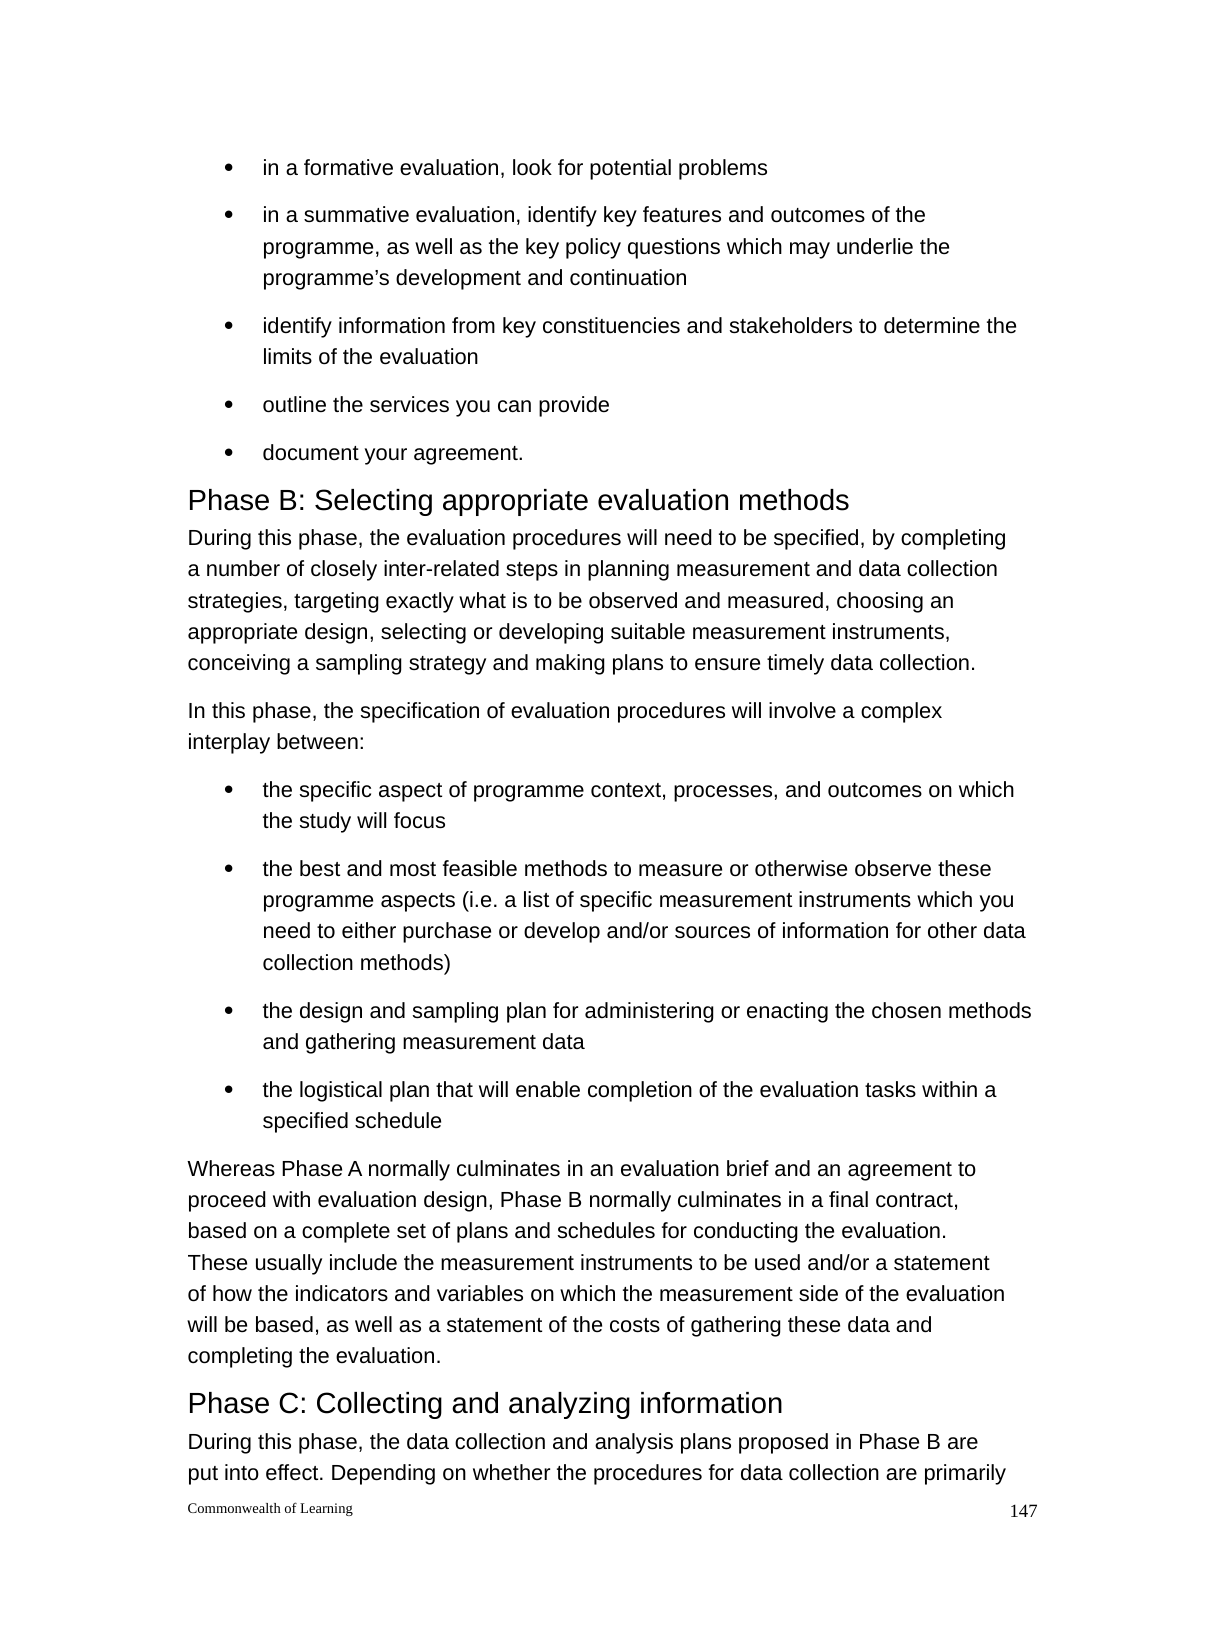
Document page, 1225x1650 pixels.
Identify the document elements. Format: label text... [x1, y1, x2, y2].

list the best and most feasible methods to measure or otherwise observe these programme aspects (i.e. a list of specific measurement instruments which you need to either purchase or develop and/or sources of information for other data collection methods) [225, 851, 1037, 976]
list outline the services you can provide [225, 387, 1037, 418]
text During this phase, the data collection and analysis plans proposed in Phase B are put into effect. Depending on whether the procedures for data collection are primarily [187, 1424, 1007, 1487]
list in a formative evaluation, look for potential problems [225, 150, 1037, 181]
list the specific aspect of programme context, processes, and outcomes on which the study will focus [225, 772, 1037, 835]
text Whereas Phase A normally culminates in an evaluation brief and an agreement to proceed with evaluation design, Phase B normally culminates in a final contract, based on a complete set of plans and schedules for conducting the evaluation. These usually include the measurement instruments to be used and/or a statement of how the indicators and variables on which the measurement side of the evaluation will be based, as well as a statement of the costs of gathering these data and completing the evaluation. [187, 1151, 1007, 1370]
list the logistical plan that will enable completion of the evaluation tasks within a specified schedule [225, 1072, 1037, 1134]
list in a summative evaluation, identify key features and outcomes of the programme, as well as the key policy questions which may underlie the programme’s development and continuation [225, 198, 1037, 292]
list the design and sampling plan for administering or enacting the chosen methods and gathering measurement data [225, 993, 1037, 1056]
text In this phase, the specification of evaluation procedures will involve a complex interplay between: [187, 693, 1007, 756]
text Phase C: Collecting and analyzing information [187, 1386, 1007, 1420]
text Phase B: Selecting appropriate evaluation methods [187, 483, 1007, 516]
list document your agreement. [225, 435, 1037, 466]
list identify information from key constituencies and stakeholders to determine the limits of the evaluation [225, 308, 1037, 371]
text During this phase, the evaluation procedures will need to be specified, by completing a number of closely inter-related steps in planning measurement and data collection strategies, targeting exactly what is to be observed and measured, choosing an appropriate design, selecting or developing suitable measurement instruments, conceiving a sampling strategy and making plans to ensure timely data collection. [187, 521, 1007, 677]
